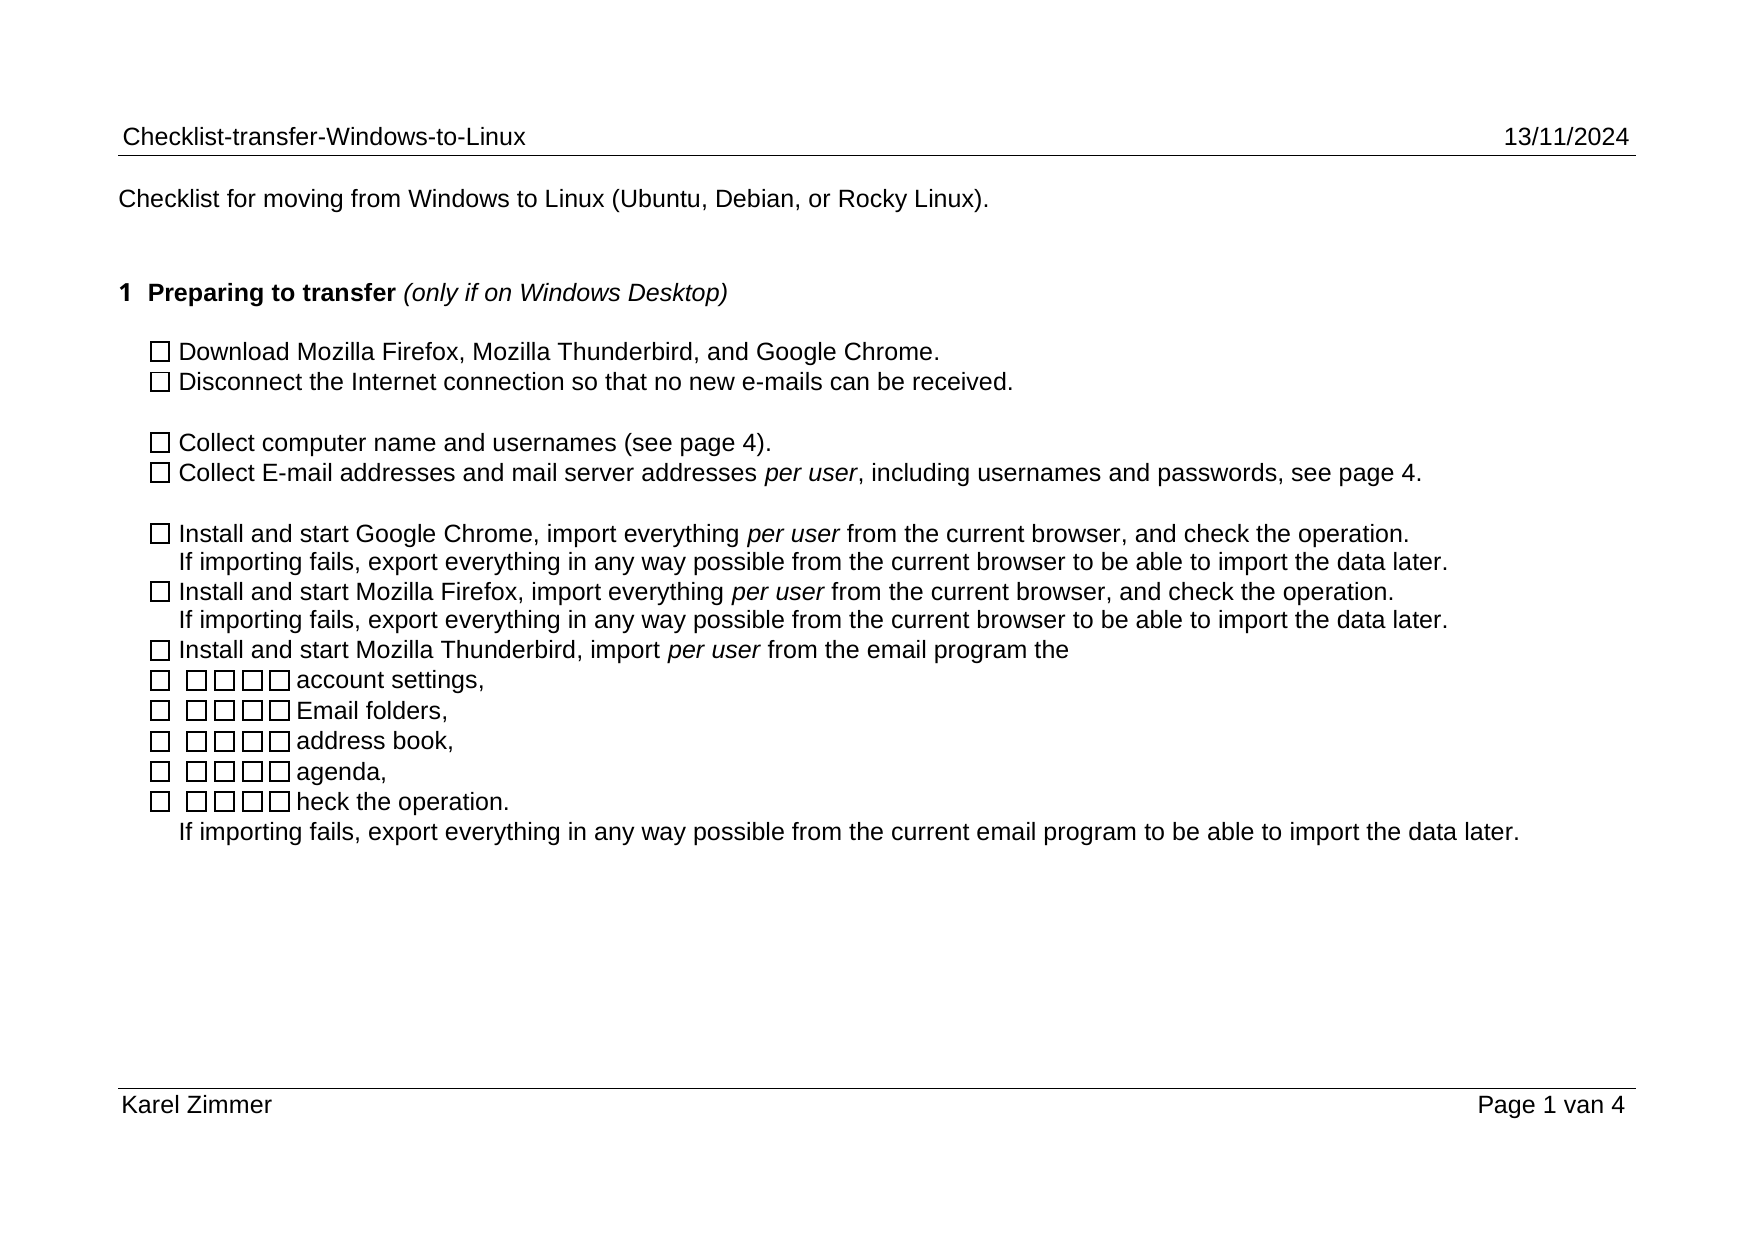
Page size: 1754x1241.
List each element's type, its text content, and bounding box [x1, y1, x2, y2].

table_cell [141, 756, 177, 787]
table_cell Collect computer name and usernames (see page 4). [177, 428, 1617, 458]
table_cell [141, 518, 177, 577]
table_header Download Mozilla Firefox, Mozilla Thunderbird, and Google Chrome. [177, 336, 1617, 367]
table_cell If importing fails, export everything in any way possible from the current email program to be able to import the data later. [177, 817, 1617, 847]
table_cell address book, [177, 726, 1617, 756]
table_cell [177, 397, 1617, 427]
text Checklist for moving from Windows to Linux (Ubuntu, Debian, or Rocky Linux). [118, 184, 1636, 212]
table_cell [141, 367, 177, 397]
table_cell Email folders, [177, 696, 1617, 726]
table_cell [141, 635, 177, 665]
table_header [141, 336, 177, 367]
table_cell [141, 577, 177, 635]
table_cell [141, 787, 177, 817]
list Preparing to transfer (only if on Windows Desktop) [118, 274, 1636, 308]
table_cell account settings, [177, 665, 1617, 696]
table_cell [141, 696, 177, 726]
table_cell Disconnect the Internet connection so that no new e-mails can be received. [177, 367, 1617, 397]
table_cell heck the operation. [177, 787, 1617, 817]
table_cell [141, 428, 177, 458]
table_cell [141, 488, 177, 518]
table_cell Install and start Google Chrome, import everything per user from the current browser, and check the operation. If importing fails, export everything in any way possible from the current browser to be able to import the data later. [177, 518, 1617, 577]
table_cell [141, 397, 177, 427]
table_cell [141, 726, 177, 756]
table_cell [141, 817, 177, 847]
table_cell [141, 665, 177, 696]
table_cell [141, 458, 177, 488]
table_cell Install and start Mozilla Firefox, import everything per user from the current browser, and check the operation. If importing fails, export everything in any way possible from the current browser to be able to import the data later. [177, 577, 1617, 635]
table_cell Install and start Mozilla Thunderbird, import per user from the email program the [177, 635, 1617, 665]
table_cell Collect E-mail addresses and mail server addresses per user, including usernames and passwords, see page 4. [177, 458, 1617, 488]
table_cell agenda, [177, 756, 1617, 787]
table_cell [177, 488, 1617, 518]
